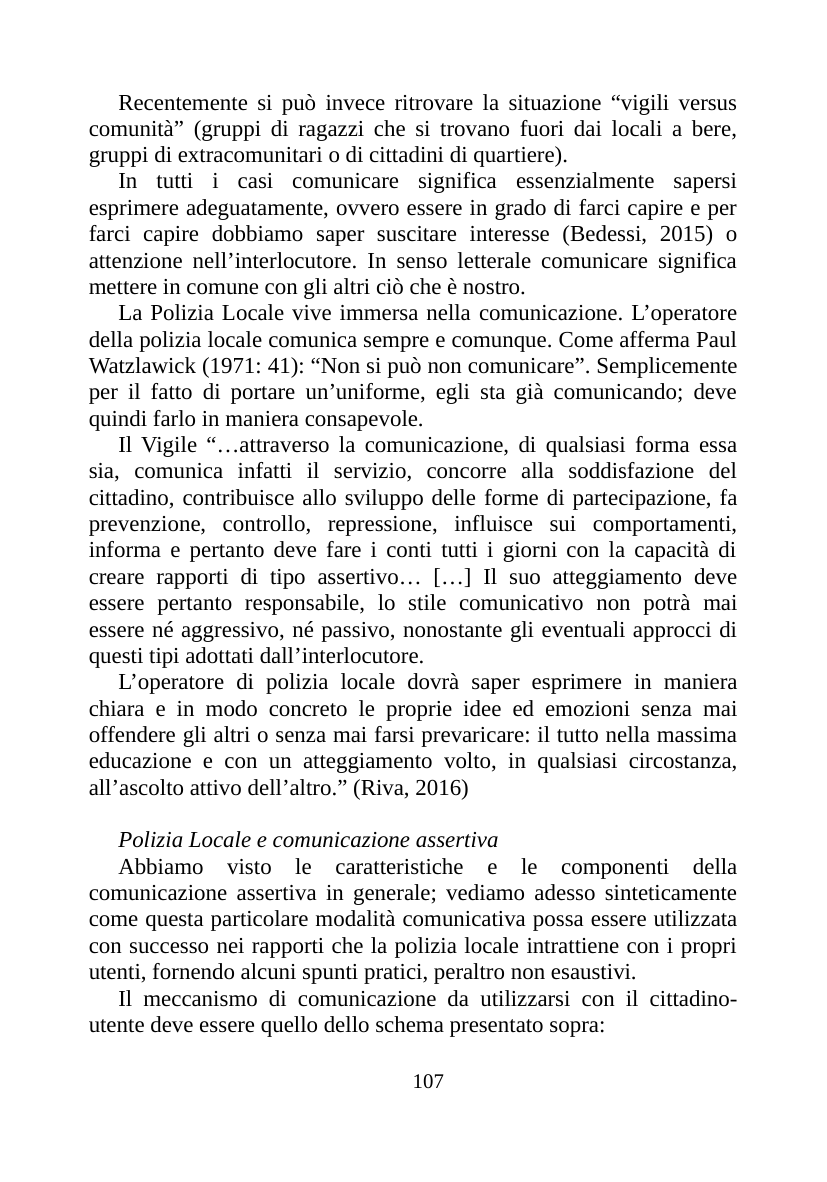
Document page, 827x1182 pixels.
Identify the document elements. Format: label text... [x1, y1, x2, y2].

text Il meccanismo di comunicazione da utilizzarsi con il cittadino-utente deve essere quello dello schema presentato sopra: [88, 984, 738, 1037]
text Il Vigile “…attraverso la comunicazione, di qualsiasi forma essa sia, comunica infatti il servizio, concorre alla soddisfazione del cittadino, contribuisce allo sviluppo delle forme di partecipazione, fa prevenzione, controllo, repressione, influisce sui comportamenti, informa e pertanto deve fare i conti tutti i giorni con la capacità di creare rapporti di tipo assertivo… […] Il suo atteggiamento deve essere pertanto responsabile, lo stile comunicativo non potrà mai essere né aggressivo, né passivo, nonostante gli eventuali approcci di questi tipi adottati dall’interlocutore. [88, 431, 738, 668]
text Polizia Locale e comunicazione assertiva [88, 826, 738, 853]
text L’operatore di polizia locale dovrà saper esprimere in maniera chiara e in modo concreto le proprie idee ed emozioni senza mai offendere gli altri o senza mai farsi prevaricare: il tutto nella massima educazione e con un atteggiamento volto, in qualsiasi circostanza, all’ascolto attivo dell’altro.” (Riva, 2016) [88, 668, 738, 800]
text Abbiamo visto le caratteristiche e le componenti della comunicazione assertiva in generale; vediamo adesso sinteticamente come questa particolare modalità comunicativa possa essere utilizzata con successo nei rapporti che la polizia locale intrattiene con i propri utenti, fornendo alcuni spunti pratici, peraltro non esaustivi. [88, 853, 738, 984]
text Recentemente si può invece ritrovare la situazione “vigili versus comunità” (gruppi di ragazzi che si trovano fuori dai locali a bere, gruppi di extracomunitari o di cittadini di quartiere). [88, 88, 738, 168]
text La Polizia Locale vive immersa nella comunicazione. L’operatore della polizia locale comunica sempre e comunque. Come afferma Paul Watzlawick (1971: 41): “Non si può non comunicare”. Semplicemente per il fatto di portare un’uniforme, egli sta già comunicando; deve quindi farlo in maniera consapevole. [88, 299, 738, 431]
text In tutti i casi comunicare significa essenzialmente sapersi esprimere adeguatamente, ovvero essere in grado di farci capire e per farci capire dobbiamo saper suscitare interesse (Bedessi, 2015) o attenzione nell’interlocutore. In senso letterale comunicare significa mettere in comune con gli altri ciò che è nostro. [88, 168, 738, 299]
